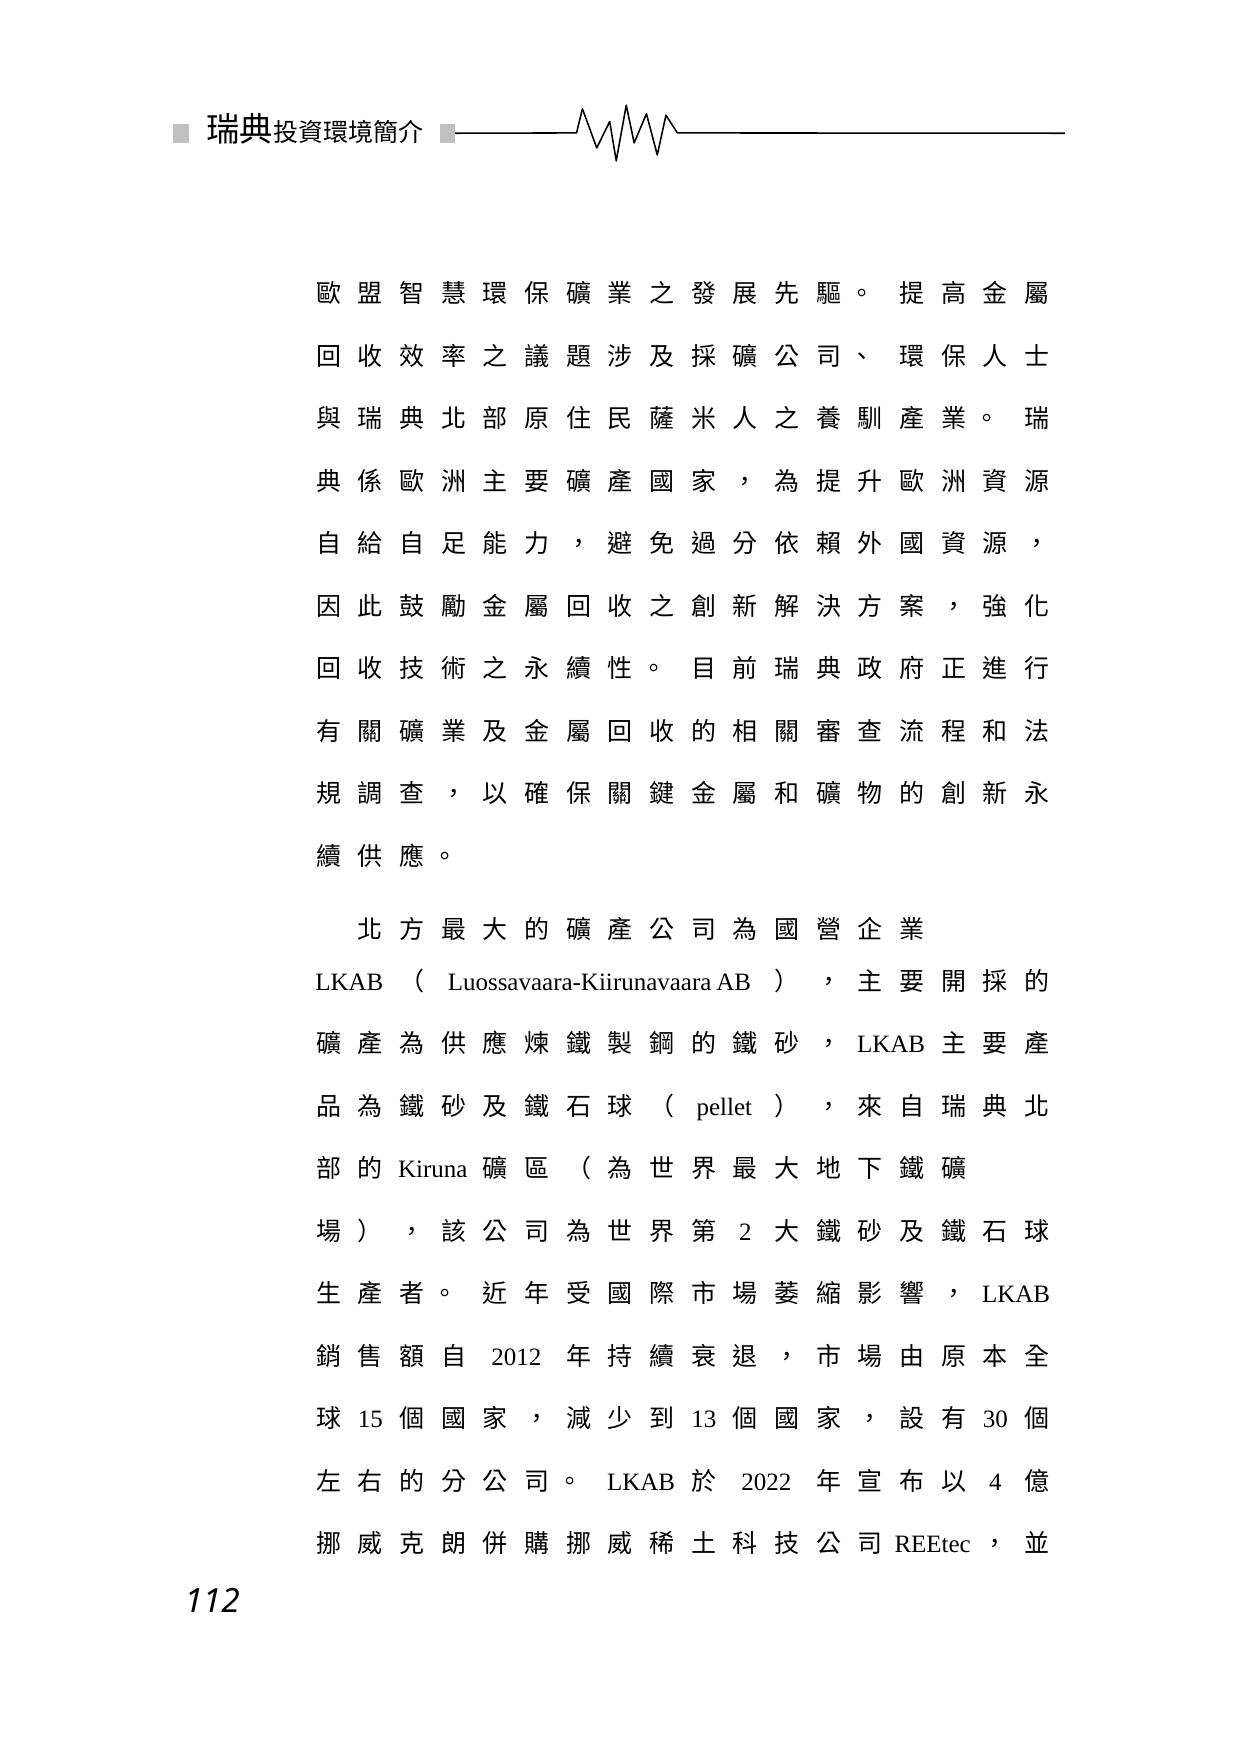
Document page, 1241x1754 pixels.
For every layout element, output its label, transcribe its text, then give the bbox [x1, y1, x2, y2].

text 歐盟智慧環保礦業之發展先驅。提高金屬回收效率之議題涉及採礦公司、環保人士與瑞典北部原住民薩米人之養馴產業。瑞典係歐洲主要礦產國家，為提升歐洲資源自給自足能力，避免過分依賴外國資源，因此鼓勵金屬回收之創新解決方案，強化回收技術之永續性。目前瑞典政府正進行有關礦業及金屬回收的相關審查流程和法規調查，以確保關鍵金屬和礦物的創新永續供應。 [281, 250, 1058, 875]
text 北方最大的礦產公司為國營企業LKAB（Luossavaara-Kiirunavaara AB），主要開採的礦產為供應煉鐵製鋼的鐵砂，LKAB主要產品為鐵砂及鐵石球（pellet），來自瑞典北部的Kiruna礦區（為世界最大地下鐵礦場），該公司為世界第2大鐵砂及鐵石球生產者。近年受國際市場萎縮影響，LKAB銷售額自2012年持續衰退，市場由原本全球15個國家，減少到13個國家，設有30個左右的分公司。LKAB於2022年宣布以4億挪威克朗併購挪威稀土科技公司REEtec，並 [281, 875, 1058, 1563]
